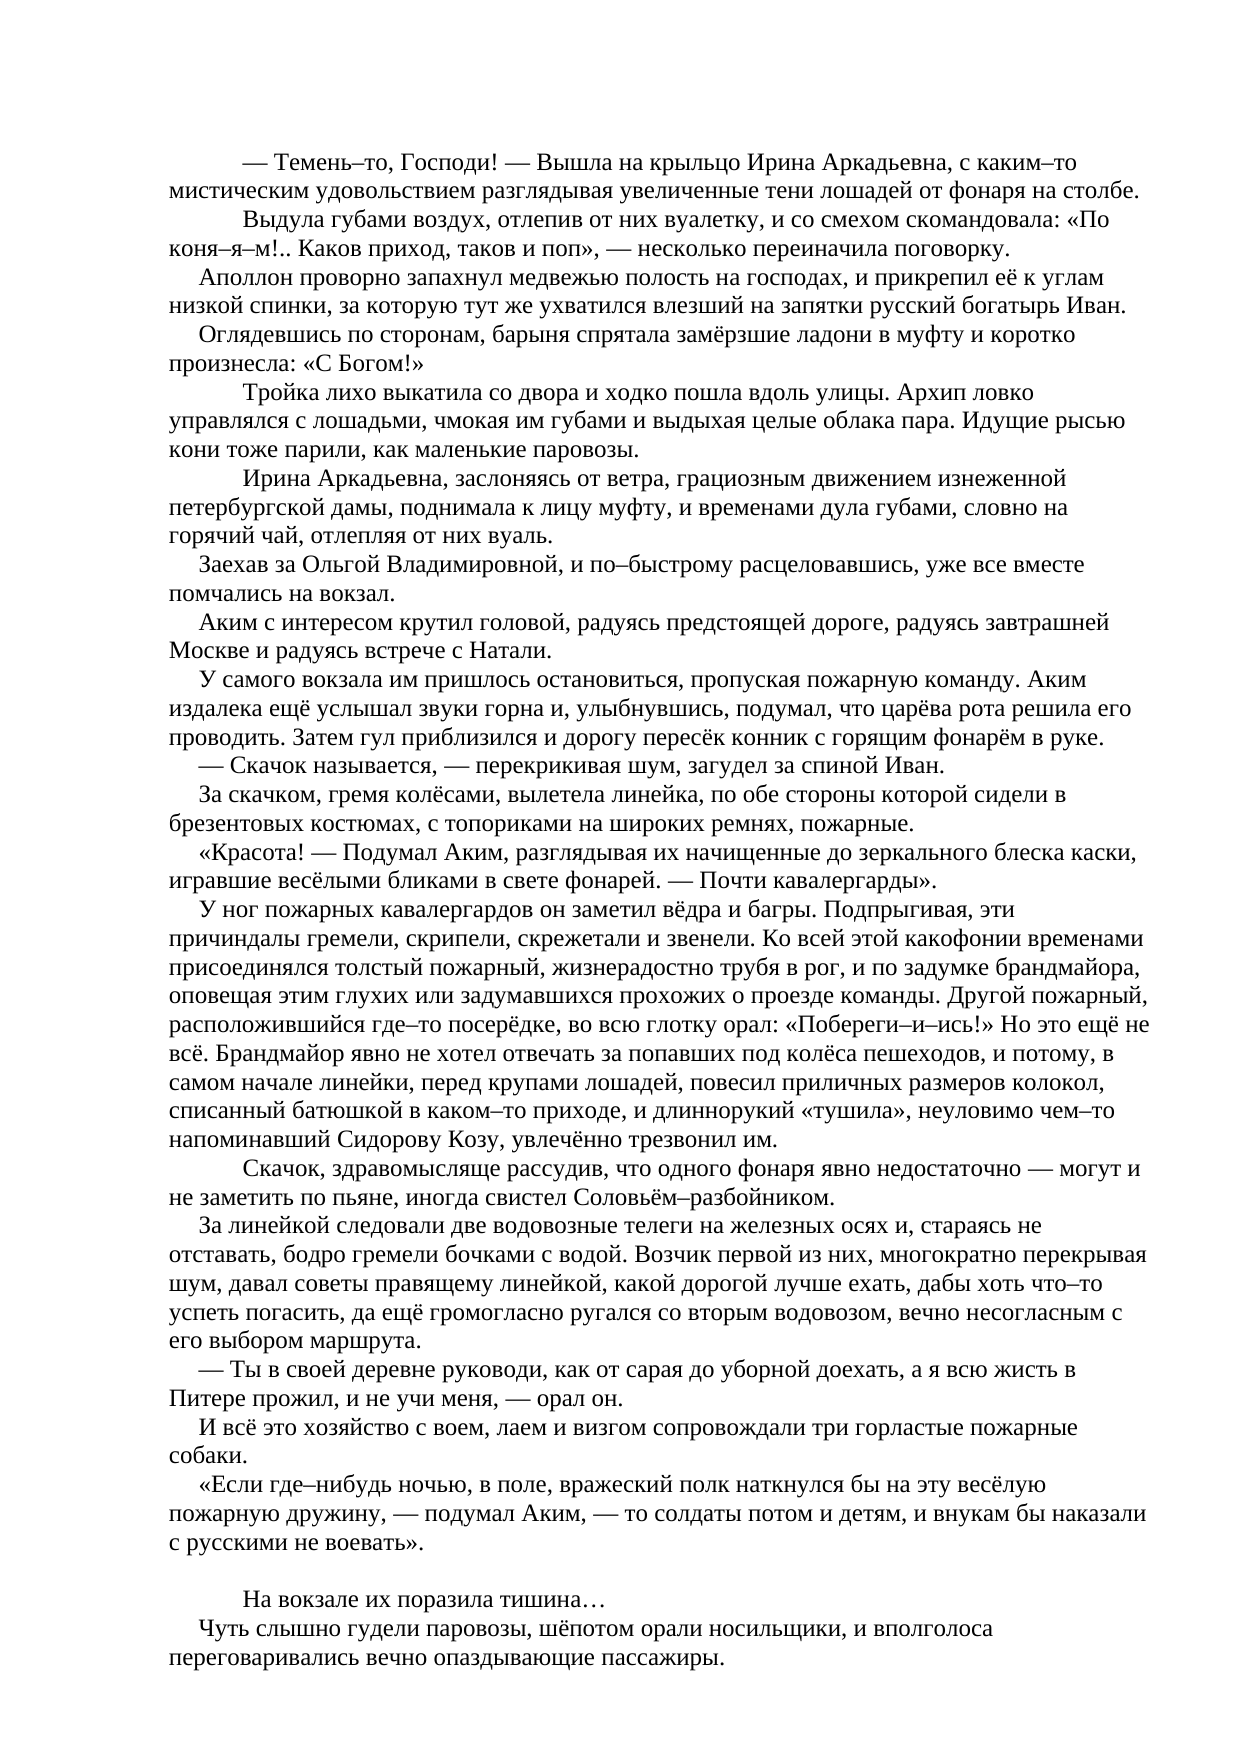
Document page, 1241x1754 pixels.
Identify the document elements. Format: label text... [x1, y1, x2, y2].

text За линейкой следовали две водовозные телеги на железных осях и, стараясь не отставать, бодро гремели бочками с водой. Возчик первой из них, многократно перекрывая шум, давал советы правящему линейкой, какой дорогой лучше ехать, дабы хоть что–то успеть погасить, да ещё громогласно ругался со вторым водовозом, вечно несогласным с его выбором маршрута. [169, 1211, 1152, 1354]
text Заехав за Ольгой Владимировной, и по–быстрому расцеловавшись, уже все вместе помчались на вокзал. [169, 549, 1152, 607]
text На вокзале их поразила тишина… [169, 1584, 1152, 1613]
text Аким с интересом крутил головой, радуясь предстоящей дороге, радуясь завтрашней Москве и радуясь встрече с Натали. [169, 607, 1152, 664]
text Скачок, здравомысляще рассудив, что одного фонаря явно недостаточно — могут и не заметить по пьяне, иногда свистел Соловьём–разбойником. [169, 1153, 1152, 1211]
text Тройка лихо выкатила со двора и ходко пошла вдоль улицы. Архип ловко управлялся с лошадьми, чмокая им губами и выдыхая целые облака пара. Идущие рысью кони тоже парили, как маленькие паровозы. [169, 377, 1152, 463]
text «Если где–нибудь ночью, в поле, вражеский полк наткнулся бы на эту весёлую пожарную дружину, — подумал Аким, — то солдаты потом и детям, и внукам бы наказали с русскими не воевать». [169, 1469, 1152, 1556]
text У ног пожарных кавалергардов он заметил вёдра и багры. Подпрыгивая, эти причиндалы гремели, скрипели, скрежетали и звенели. Ко всей этой какофонии временами присоединялся толстый пожарный, жизнерадостно трубя в рог, и по задумке брандмайора, оповещая этим глухих или задумавшихся прохожих о проезде команды. Другой пожарный, расположившийся где–то посерёдке, во всю глотку орал: «Побереги–и–ись!» Но это ещё не всё. Брандмайор явно не хотел отвечать за попавших под колёса пешеходов, и потому, в самом начале линейки, перед крупами лошадей, повесил приличных размеров колокол, списанный батюшкой в каком–то приходе, и длиннорукий «тушила», неуловимо чем–то напоминавший Сидорову Козу, увлечённо трезвонил им. [169, 894, 1152, 1153]
text Ирина Аркадьевна, заслоняясь от ветра, грациозным движением изнеженной петербургской дамы, поднимала к лицу муфту, и временами дула губами, словно на горячий чай, отлепляя от них вуаль. [169, 463, 1152, 549]
text — Ты в своей деревне руководи, как от сарая до уборной доехать, а я всю жисть в Питере прожил, и не учи меня, — орал он. [169, 1354, 1152, 1412]
text Аполлон проворно запахнул медвежью полость на господах, и прикрепил её к углам низкой спинки, за которую тут же ухватился влезший на запятки русский богатырь Иван. [169, 262, 1152, 319]
text Оглядевшись по сторонам, барыня спрятала замёрзшие ладони в муфту и коротко произнесла: «С Богом!» [169, 319, 1152, 377]
text «Красота! — Подумал Аким, разглядывая их начищенные до зеркального блеска каски, игравшие весёлыми бликами в свете фонарей. — Почти кавалергарды». [169, 837, 1152, 894]
text И всё это хозяйство с воем, лаем и визгом сопровождали три горластые пожарные собаки. [169, 1412, 1152, 1469]
text — Темень–то, Господи! — Вышла на крыльцо Ирина Аркадьевна, с каким–то мистическим удовольствием разглядывая увеличенные тени лошадей от фонаря на столбе. [169, 147, 1152, 204]
text За скачком, гремя колёсами, вылетела линейка, по обе стороны которой сидели в брезентовых костюмах, с топориками на широких ремнях, пожарные. [169, 779, 1152, 837]
text Чуть слышно гудели паровозы, шёпотом орали носильщики, и вполголоса переговаривались вечно опаздывающие пассажиры. [169, 1613, 1152, 1671]
text Выдула губами воздух, отлепив от них вуалетку, и со смехом скомандовала: «По коня–я–м!.. Каков приход, таков и поп», — несколько переиначила поговорку. [169, 204, 1152, 262]
text — Скачок называется, — перекрикивая шум, загудел за спиной Иван. [169, 751, 1152, 779]
text У самого вокзала им пришлось остановиться, пропуская пожарную команду. Аким издалека ещё услышал звуки горна и, улыбнувшись, подумал, что царёва рота решила его проводить. Затем гул приблизился и дорогу пересёк конник с горящим фонарём в руке. [169, 664, 1152, 751]
